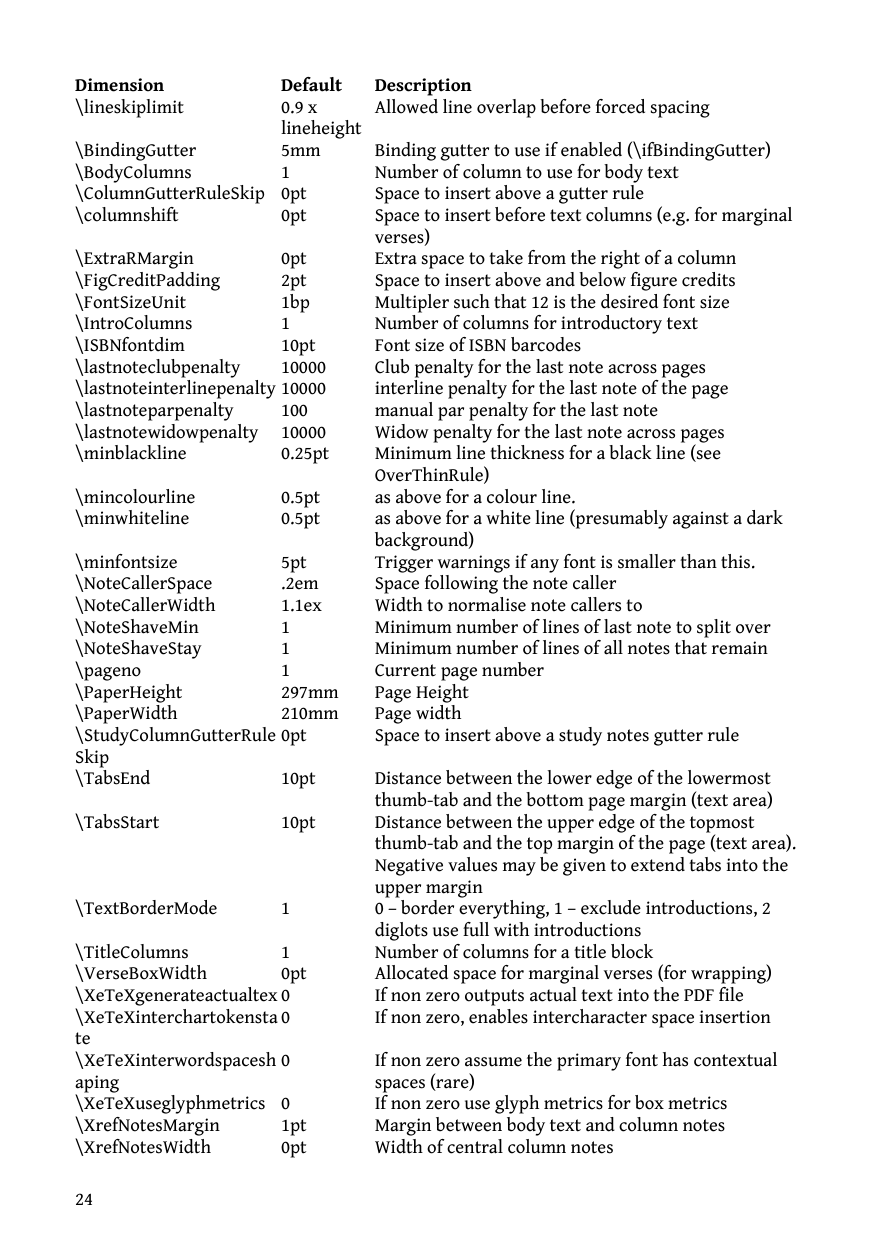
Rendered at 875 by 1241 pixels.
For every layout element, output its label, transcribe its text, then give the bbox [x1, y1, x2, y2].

table_cell Page Height [375, 682, 798, 703]
table_cell \lastnoteinterlinepenalty [75, 378, 281, 400]
table_cell \⁠StudyColumnGutterRuleSkip [75, 725, 281, 768]
table_cell Minimum number of lines of last note to split over [375, 617, 798, 638]
table_cell \ISBNfontdim [75, 335, 281, 357]
table_cell Multipler such that 12 is the desired font size [375, 292, 798, 313]
table_cell 0pt [281, 248, 374, 270]
table_cell 1bp [281, 292, 374, 313]
table_cell \lineskiplimit [75, 97, 281, 140]
table_cell If non zero outputs actual text into the PDF file [375, 985, 798, 1007]
table_cell 0.25pt [281, 443, 374, 487]
table_cell \NoteShaveMin [75, 617, 281, 638]
table_cell \minblackline [75, 443, 281, 487]
table_cell 10pt [281, 335, 374, 357]
table_cell \FigCreditPadding [75, 270, 281, 292]
table_cell \BindingGutter [75, 140, 281, 162]
table_cell 0.9 x lineheight [281, 97, 374, 140]
table_cell Number of columns for introductory text [375, 313, 798, 335]
table_cell interline penalty for the last note of the page [375, 378, 798, 400]
table_cell Space to insert above and below figure credits [375, 270, 798, 292]
table_cell 0 [281, 985, 374, 1007]
table_header Description [375, 75, 798, 97]
table_cell Width to normalise note callers to [375, 595, 798, 617]
table_cell 1 [281, 313, 374, 335]
table_cell as above for a white line (presumably against a dark background) [375, 508, 798, 552]
table_cell \minfontsize [75, 552, 281, 573]
table_cell Space to insert before text columns (e.g. for marginal verses) [375, 205, 798, 248]
table_cell 0pt [281, 183, 374, 205]
table_cell 10000 [281, 422, 374, 443]
table_cell 0 – border everything, 1 – exclude introductions, 2 diglots use full with introductions [375, 898, 798, 942]
table_cell \PaperHeight [75, 682, 281, 703]
table_header Default [281, 75, 374, 97]
table_cell 297mm [281, 682, 374, 703]
table_cell Font size of ISBN barcodes [375, 335, 798, 357]
table_cell 5mm [281, 140, 374, 162]
table_cell 0pt [281, 205, 374, 248]
table_cell 1.1ex [281, 595, 374, 617]
table_cell Extra space to take from the right of a column [375, 248, 798, 270]
table_cell \IntroColumns [75, 313, 281, 335]
table_cell \BodyColumns [75, 162, 281, 183]
table_cell \NoteCallerWidth [75, 595, 281, 617]
table_cell \lastnoteclubpenalty [75, 357, 281, 378]
table_cell \XrefNotesMargin [75, 1115, 281, 1137]
table_cell \⁠XeTeXinterwordspaceshaping [75, 1050, 281, 1093]
table_cell Binding gutter to use if enabled (\ifBindingGutter) [375, 140, 798, 162]
table_cell \FontSizeUnit [75, 292, 281, 313]
table_cell Space to insert above a gutter rule [375, 183, 798, 205]
table_cell \⁠XeTeXinterchartokenstate [75, 1007, 281, 1050]
table_cell \⁠XeTeXgenerateactualtex [75, 985, 281, 1007]
table_cell 1pt [281, 1115, 374, 1137]
table_cell \ColumnGutterRuleSkip [75, 183, 281, 205]
table_cell \ExtraRMargin [75, 248, 281, 270]
table_cell \lastnoteparpenalty [75, 400, 281, 422]
table_cell 0pt [281, 1137, 374, 1158]
table_cell Space following the note caller [375, 573, 798, 595]
table_cell \VerseBoxWidth [75, 963, 281, 985]
table_cell 10000 [281, 357, 374, 378]
table_cell 0pt [281, 963, 374, 985]
table_cell 0 [281, 1093, 374, 1115]
table_cell 0 [281, 1050, 374, 1093]
table_cell \TextBorderMode [75, 898, 281, 942]
table_cell \mincolourline [75, 487, 281, 508]
table_cell \columnshift [75, 205, 281, 248]
table_cell \XeTeXuseglyphmetrics [75, 1093, 281, 1115]
table_cell Distance between the upper edge of the topmost thumb-tab and the top margin of the page (text area). Negative values may be given to extend tabs into the upper margin [375, 812, 798, 898]
table_cell Margin between body text and column notes [375, 1115, 798, 1137]
table_cell Current page number [375, 660, 798, 682]
table_cell 2pt [281, 270, 374, 292]
table_cell \minwhiteline [75, 508, 281, 552]
table_cell manual par penalty for the last note [375, 400, 798, 422]
table_cell \TabsStart [75, 812, 281, 898]
table_header Dimension [75, 75, 281, 97]
table_cell Club penalty for the last note across pages [375, 357, 798, 378]
table_cell 5pt [281, 552, 374, 573]
table_cell Space to insert above a study notes gutter rule [375, 725, 798, 768]
table_cell Widow penalty for the last note across pages [375, 422, 798, 443]
table_cell \NoteCallerSpace [75, 573, 281, 595]
table_cell \pageno [75, 660, 281, 682]
table_cell Trigger warnings if any font is smaller than this. [375, 552, 798, 573]
table_cell 10000 [281, 378, 374, 400]
table_cell 1 [281, 162, 374, 183]
table_cell Allocated space for marginal verses (for wrapping) [375, 963, 798, 985]
table_cell \PaperWidth [75, 703, 281, 725]
table_cell Minimum line thickness for a black line (see OverThinRule) [375, 443, 798, 487]
table_cell \XrefNotesWidth [75, 1137, 281, 1158]
table_cell Number of columns for a title block [375, 942, 798, 963]
table_cell \TitleColumns [75, 942, 281, 963]
table_cell 210mm [281, 703, 374, 725]
table_cell Number of column to use for body text [375, 162, 798, 183]
table_cell 0.5pt [281, 487, 374, 508]
table_cell .2em [281, 573, 374, 595]
table_cell \lastnotewidowpenalty [75, 422, 281, 443]
table_cell 10pt [281, 812, 374, 898]
table_cell 0.5pt [281, 508, 374, 552]
table_cell Allowed line overlap before forced spacing [375, 97, 798, 140]
table_cell 1 [281, 660, 374, 682]
table_cell 1 [281, 638, 374, 660]
table_cell \TabsEnd [75, 768, 281, 812]
table_cell Distance between the lower edge of the lowermost thumb-tab and the bottom page margin (text area) [375, 768, 798, 812]
table_cell Width of central column notes [375, 1137, 798, 1158]
table_cell 1 [281, 898, 374, 942]
table_cell 0 [281, 1007, 374, 1050]
table_cell Page width [375, 703, 798, 725]
table_cell \NoteShaveStay [75, 638, 281, 660]
table_cell 0pt [281, 725, 374, 768]
table_cell If non zero, enables intercharacter space insertion [375, 1007, 798, 1050]
table_cell as above for a colour line. [375, 487, 798, 508]
table_cell If non zero assume the primary font has contextual spaces (rare) [375, 1050, 798, 1093]
table_cell If non zero use glyph metrics for box metrics [375, 1093, 798, 1115]
table_cell 100 [281, 400, 374, 422]
table_cell Minimum number of lines of all notes that remain [375, 638, 798, 660]
table_cell 1 [281, 942, 374, 963]
table_cell 1 [281, 617, 374, 638]
table_cell 10pt [281, 768, 374, 812]
